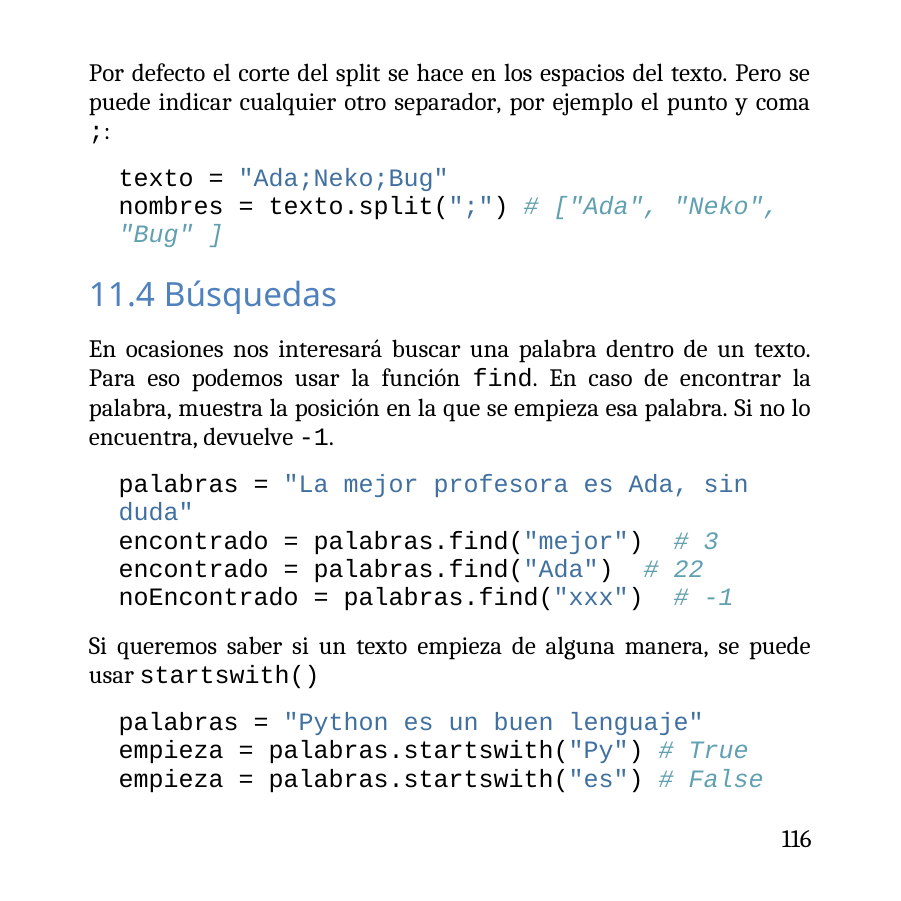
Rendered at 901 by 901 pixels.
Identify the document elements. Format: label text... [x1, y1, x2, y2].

text palabras = "Python es un buen lenguaje" empieza = palabras.startswith("Py") # True empieza = palabras.startswith("es") # False [118, 709, 811, 794]
subtitle Búsquedas [89, 271, 811, 317]
text texto = "Ada;Neko;Bug" nombres = texto.split(";") # ["Ada", "Neko", "Bug" ] [118, 165, 811, 250]
text En ocasiones nos interesará buscar una palabra dentro de un texto. Para eso podemos usar la función find. En caso de encontrar la palabra, muestra la posición en la que se empieza esa palabra. Si no lo encuentra, devuelve -1. [89, 335, 811, 453]
text palabras = "La mejor profesora es Ada, sin duda" encontrado = palabras.find("mejor") # 3 encontrado = palabras.find("Ada") # 22 noEncontrado = palabras.find("xxx") # -1 [118, 472, 811, 613]
text Por defecto el corte del split se hace en los espacios del texto. Pero se puede indicar cualquier otro separador, por ejemplo el punto y coma ;: [89, 59, 811, 147]
text Si queremos saber si un texto empieza de alguna manera, se puede usar startswith() [89, 632, 811, 691]
